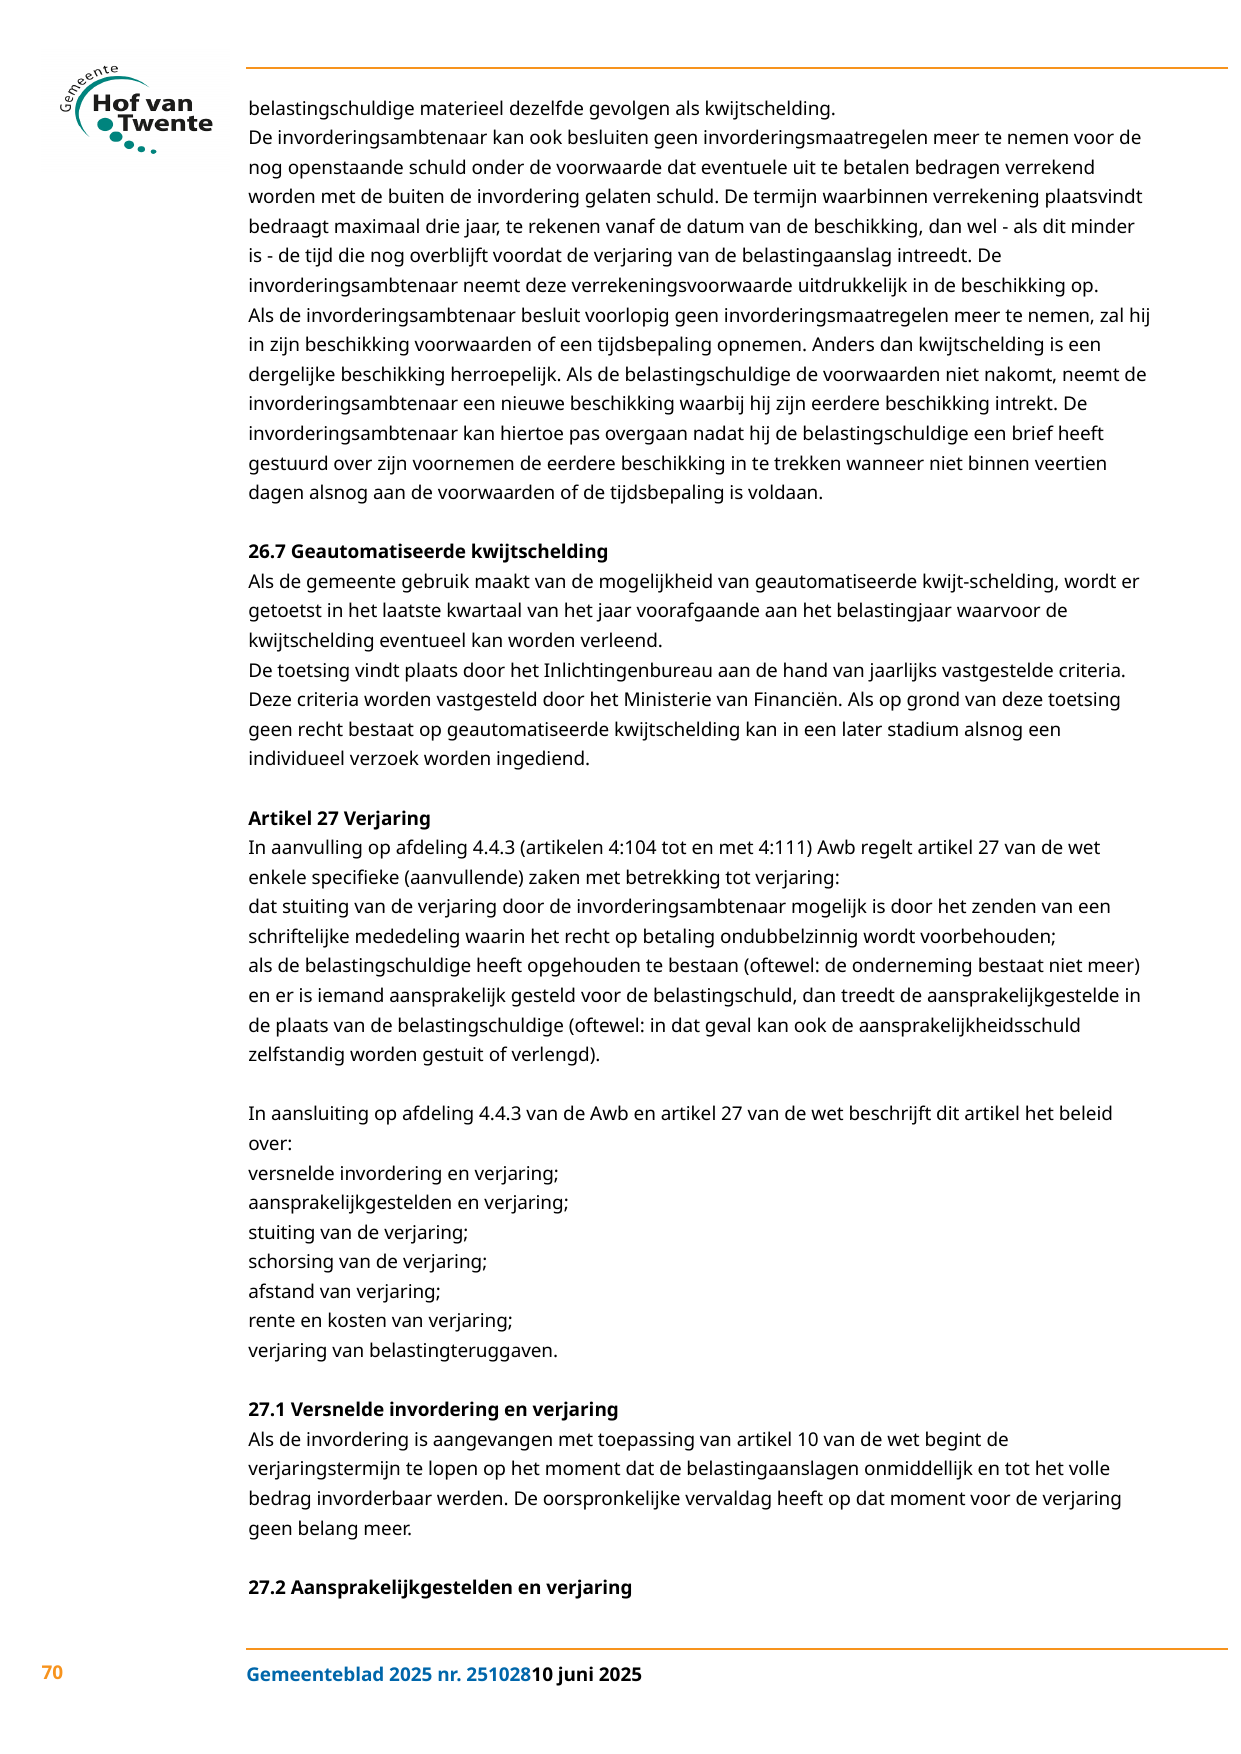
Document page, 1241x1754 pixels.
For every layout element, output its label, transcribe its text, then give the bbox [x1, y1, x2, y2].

text 27.2 Aansprakelijkgestelden en verjaring [248, 1574, 1152, 1600]
text schorsing van de verjaring; [248, 1248, 1152, 1274]
text Als de invordering is aangevangen met toepassing van artikel 10 van de wet begint de verjaringstermijn te lopen op het moment dat de belastingaanslagen onmiddellijk en tot het volle bedrag invorderbaar werden. De oorspronkelijke vervaldag heeft op dat moment voor de verjaring geen belang meer. [248, 1426, 1152, 1541]
text 27.1 Versnelde invordering en verjaring [248, 1396, 1152, 1422]
text rente en kosten van verjaring; [248, 1308, 1152, 1333]
text als de belastingschuldige heeft opgehouden te bestaan (oftewel: de onderneming bestaat niet meer) en er is iemand aansprakelijk gesteld voor de belastingschuld, dan treedt de aansprakelijkgestelde in de plaats van de belastingschuldige (oftewel: in dat geval kan ook de aansprakelijkheidsschuld zelfstandig worden gestuit of verlengd). [248, 953, 1152, 1067]
text De invorderingsambtenaar kan ook besluiten geen invorderingsmaatregelen meer te nemen voor de nog openstaande schuld onder de voorwaarde dat eventuele uit te betalen bedragen verrekend worden met de buiten de invordering gelaten schuld. De termijn waarbinnen verrekening plaatsvindt bedraagt maximaal drie jaar, te rekenen vanaf de datum van de beschikking, dan wel - als dit minder is - de tijd die nog overblijft voordat de verjaring van de belastingaanslag intreedt. De invorderingsambtenaar neemt deze verrekeningsvoorwaarde uitdrukkelijk in de beschikking op. [248, 124, 1152, 298]
text In aansluiting op afdeling 4.4.3 van de Awb en artikel 27 van de wet beschrijft dit artikel het beleid over: [248, 1101, 1152, 1156]
text versnelde invordering en verjaring; [248, 1160, 1152, 1186]
picture [41, 47, 231, 172]
text afstand van verjaring; [248, 1278, 1152, 1304]
text 26.7 Geautomatiseerde kwijtschelding [248, 538, 1152, 564]
text Als de invorderingsambtenaar besluit voorlopig geen invorderingsmaatregelen meer te nemen, zal hij in zijn beschikking voorwaarden of een tijdsbepaling opnemen. Anders dan kwijtschelding is een dergelijke beschikking herroepelijk. Als de belastingschuldige de voorwaarden niet nakomt, neemt de invorderingsambtenaar een nieuwe beschikking waarbij hij zijn eerdere beschikking intrekt. De invorderingsambtenaar kan hiertoe pas overgaan nadat hij de belastingschuldige een brief heeft gestuurd over zijn voornemen de eerdere beschikking in te trekken wanneer niet binnen veertien dagen alsnog aan de voorwaarden of de tijdsbepaling is voldaan. [248, 302, 1152, 505]
text Artikel 27 Verjaring [248, 805, 1152, 831]
text De toetsing vindt plaats door het Inlichtingenbureau aan de hand van jaarlijks vastgestelde criteria. Deze criteria worden vastgesteld door het Ministerie van Financiën. Als op grond van deze toetsing geen recht bestaat op geautomatiseerde kwijtschelding kan in een later stadium alsnog een individueel verzoek worden ingediend. [248, 657, 1152, 771]
text In aanvulling op afdeling 4.4.3 (artikelen 4:104 tot en met 4:111) Awb regelt artikel 27 van de wet enkele specifieke (aanvullende) zaken met betrekking tot verjaring: [248, 834, 1152, 890]
text aansprakelijkgestelden en verjaring; [248, 1189, 1152, 1215]
text belastingschuldige materieel dezelfde gevolgen als kwijtschelding. [248, 95, 1152, 121]
text stuiting van de verjaring; [248, 1219, 1152, 1245]
text dat stuiting van de verjaring door de invorderingsambtenaar mogelijk is door het zenden van een schriftelijke mededeling waarin het recht op betaling ondubbelzinnig wordt voorbehouden; [248, 893, 1152, 949]
text verjaring van belastingteruggaven. [248, 1337, 1152, 1363]
text Als de gemeente gebruik maakt van de mogelijkheid van geautomatiseerde kwijt-schelding, wordt er getoetst in het laatste kwartaal van het jaar voorafgaande aan het belastingjaar waarvoor de kwijtschelding eventueel kan worden verleend. [248, 568, 1152, 653]
